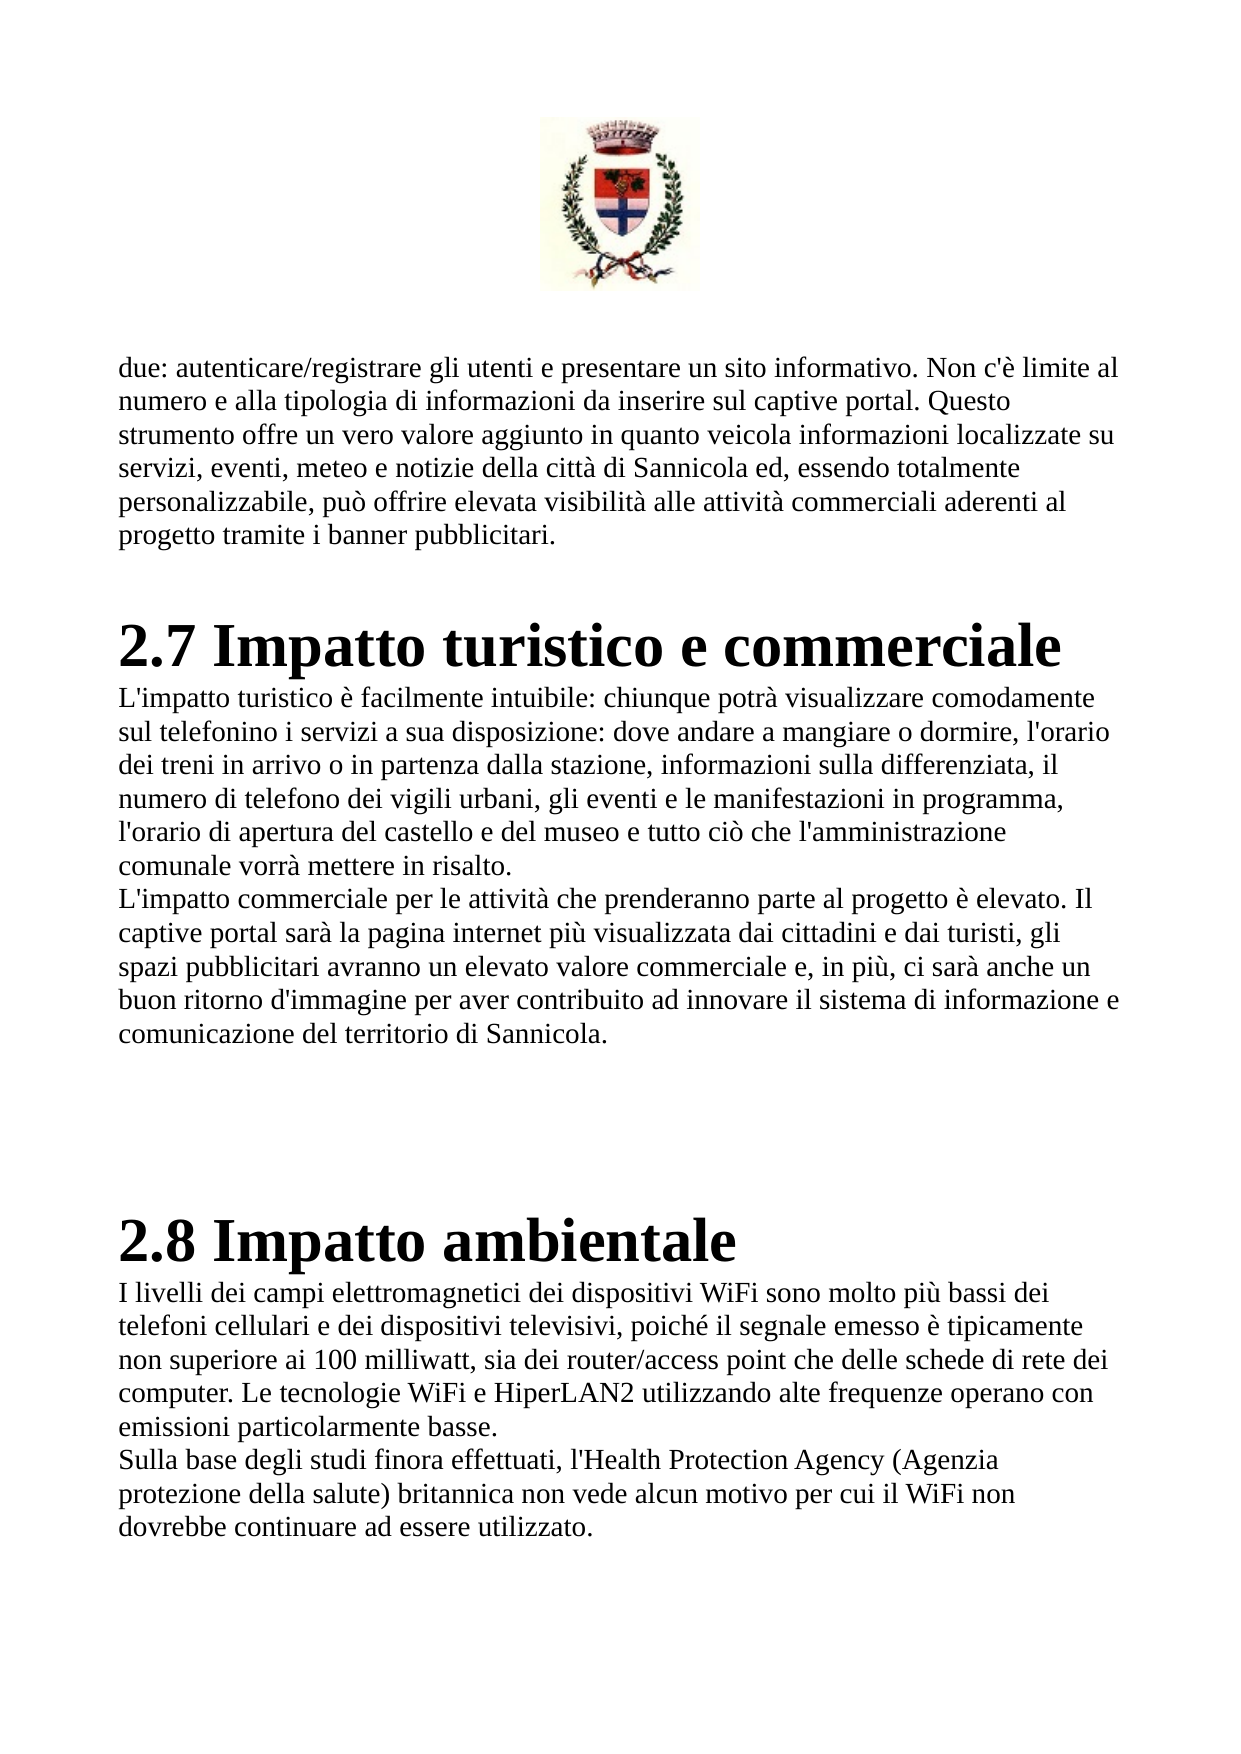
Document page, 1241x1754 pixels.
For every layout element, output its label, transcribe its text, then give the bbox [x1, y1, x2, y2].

text 2.7 Impatto turistico e commerciale L'impatto turistico è facilmente intuibile: chiunque potrà visualizzare comodamente sul telefonino i servizi a sua disposizione: dove andare a mangiare o dormire, l'orario dei treni in arrivo o in partenza dalla stazione, informazioni sulla differenziata, il numero di telefono dei vigili urbani, gli eventi e le manifestazioni in programma, l'orario di apertura del castello e del museo e tutto ciò che l'amministrazione comunale vorrà mettere in risalto. L'impatto commerciale per le attività che prenderanno parte al progetto è elevato. Il captive portal sarà la pagina internet più visualizzata dai cittadini e dai turisti, gli spazi pubblicitari avranno un elevato valore commerciale e, in più, ci sarà anche un buon ritorno d'immagine per aver contribuito ad innovare il sistema di informazione e comunicazione del territorio di Sannicola. [118, 608, 1122, 1049]
picture [540, 117, 700, 291]
text due: autenticare/registrare gli utenti e presentare un sito informativo. Non c'è limite al numero e alla tipologia di informazioni da inserire sul captive portal. Questo strumento offre un vero valore aggiunto in quanto veicola informazioni localizzate su servizi, eventi, meteo e notizie della città di Sannicola ed, essendo totalmente personalizzabile, può offrire elevata visibilità alle attività commerciali aderenti al progetto tramite i banner pubblicitari. [118, 350, 1122, 551]
text 2.8 Impatto ambientale I livelli dei campi elettromagnetici dei dispositivi WiFi sono molto più bassi dei telefoni cellulari e dei dispositivi televisivi, poiché il segnale emesso è tipicamente non superiore ai 100 milliwatt, sia dei router/access point che delle schede di rete dei computer. Le tecnologie WiFi e HiperLAN2 utilizzando alte frequenze operano con emissioni particolarmente basse. Sulla base degli studi finora effettuati, l'Health Protection Agency (Agenzia protezione della salute) britannica non vede alcun motivo per cui il WiFi non dovrebbe continuare ad essere utilizzato. [118, 1203, 1122, 1543]
